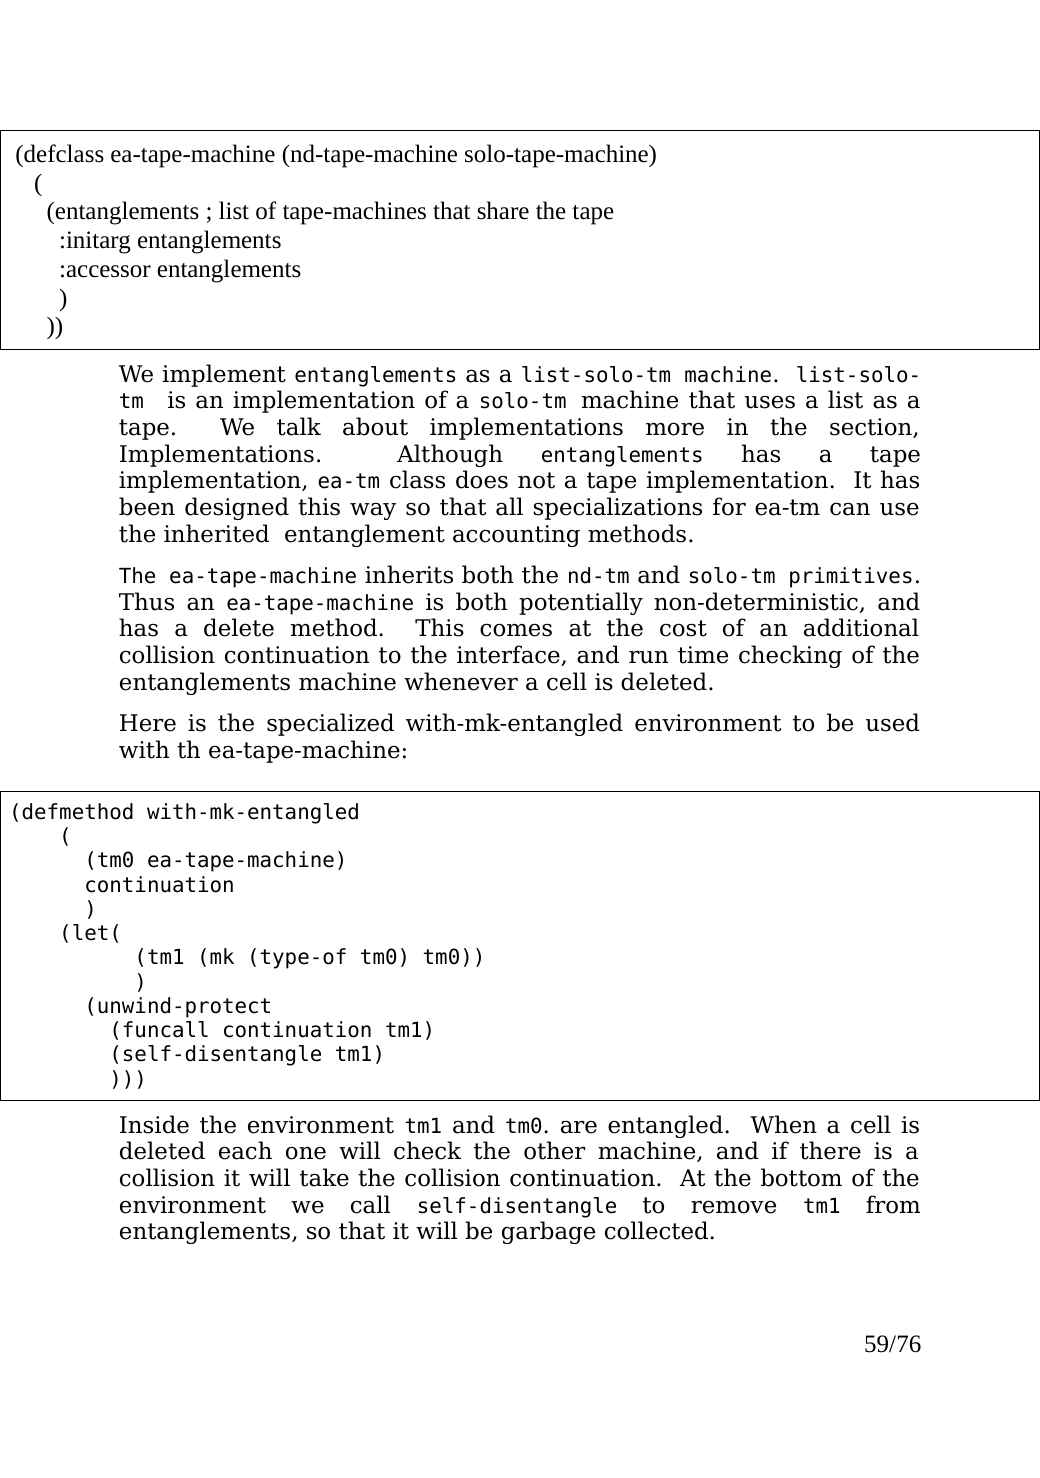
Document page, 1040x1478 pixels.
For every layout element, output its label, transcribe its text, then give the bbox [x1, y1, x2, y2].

text )) [9, 311, 1031, 340]
text :accessor entanglements [9, 254, 1031, 283]
text [119, 778, 921, 791]
text [1, 131, 1039, 349]
text (tm1 (mk (type-of tm0) tm0)) [9, 945, 1031, 970]
text (entanglements ; list of tape-machines that share the tape [9, 196, 1031, 225]
text ( [9, 824, 1031, 848]
text Here is the specialized with-mk-entangled environment to be used with th ea-tape-machine: [119, 710, 921, 763]
text (let( [9, 921, 1031, 945]
text (self-disentangle tm1) [9, 1042, 1031, 1067]
text ))) [9, 1067, 1031, 1091]
text [119, 119, 921, 130]
text Inside the environment tm1 and tm0. are entangled. When a cell is deleted each one will check the other machine, and if there is a collision it will take the collision continuation. At the bottom of the environment we call self-disentangle to remove tm1 from entanglements, so that it will be garbage collected. [119, 1101, 921, 1245]
text The ea-tape-machine inherits both the nd-tm and solo-tm primitives. Thus an ea-tape-machine is both potentially non-deterministic, and has a delete method. This comes at the cost of an additional collision continuation to the interface, and run time checking of the entanglements machine whenever a cell is deleted. [119, 562, 921, 696]
text [1, 792, 1039, 1100]
text (funcall continuation tm1) [9, 1018, 1031, 1042]
text :initarg entanglements [9, 225, 1031, 254]
text ) [9, 283, 1031, 311]
text We implement entanglements as a list-solo-tm machine. list-solo-tm is an implementation of a solo-tm machine that uses a list as a tape. We talk about implementations more in the section, Implementations. Although entanglements has a tape implementation, ea-tm class does not a tape implementation. It has been designed this way so that all specializations for ea-tm can use the inherited entanglement accounting methods. [119, 350, 921, 548]
text ( [9, 168, 1031, 196]
text ) [9, 897, 1031, 921]
text (defmethod with-mk-entangled [9, 800, 1031, 824]
text ) [9, 970, 1031, 994]
text (tm0 ea-tape-machine) [9, 848, 1031, 873]
text (unwind-protect [9, 994, 1031, 1018]
text continuation [9, 873, 1031, 897]
text (defclass ea-tape-machine (nd-tape-machine solo-tape-machine) [9, 139, 1031, 168]
